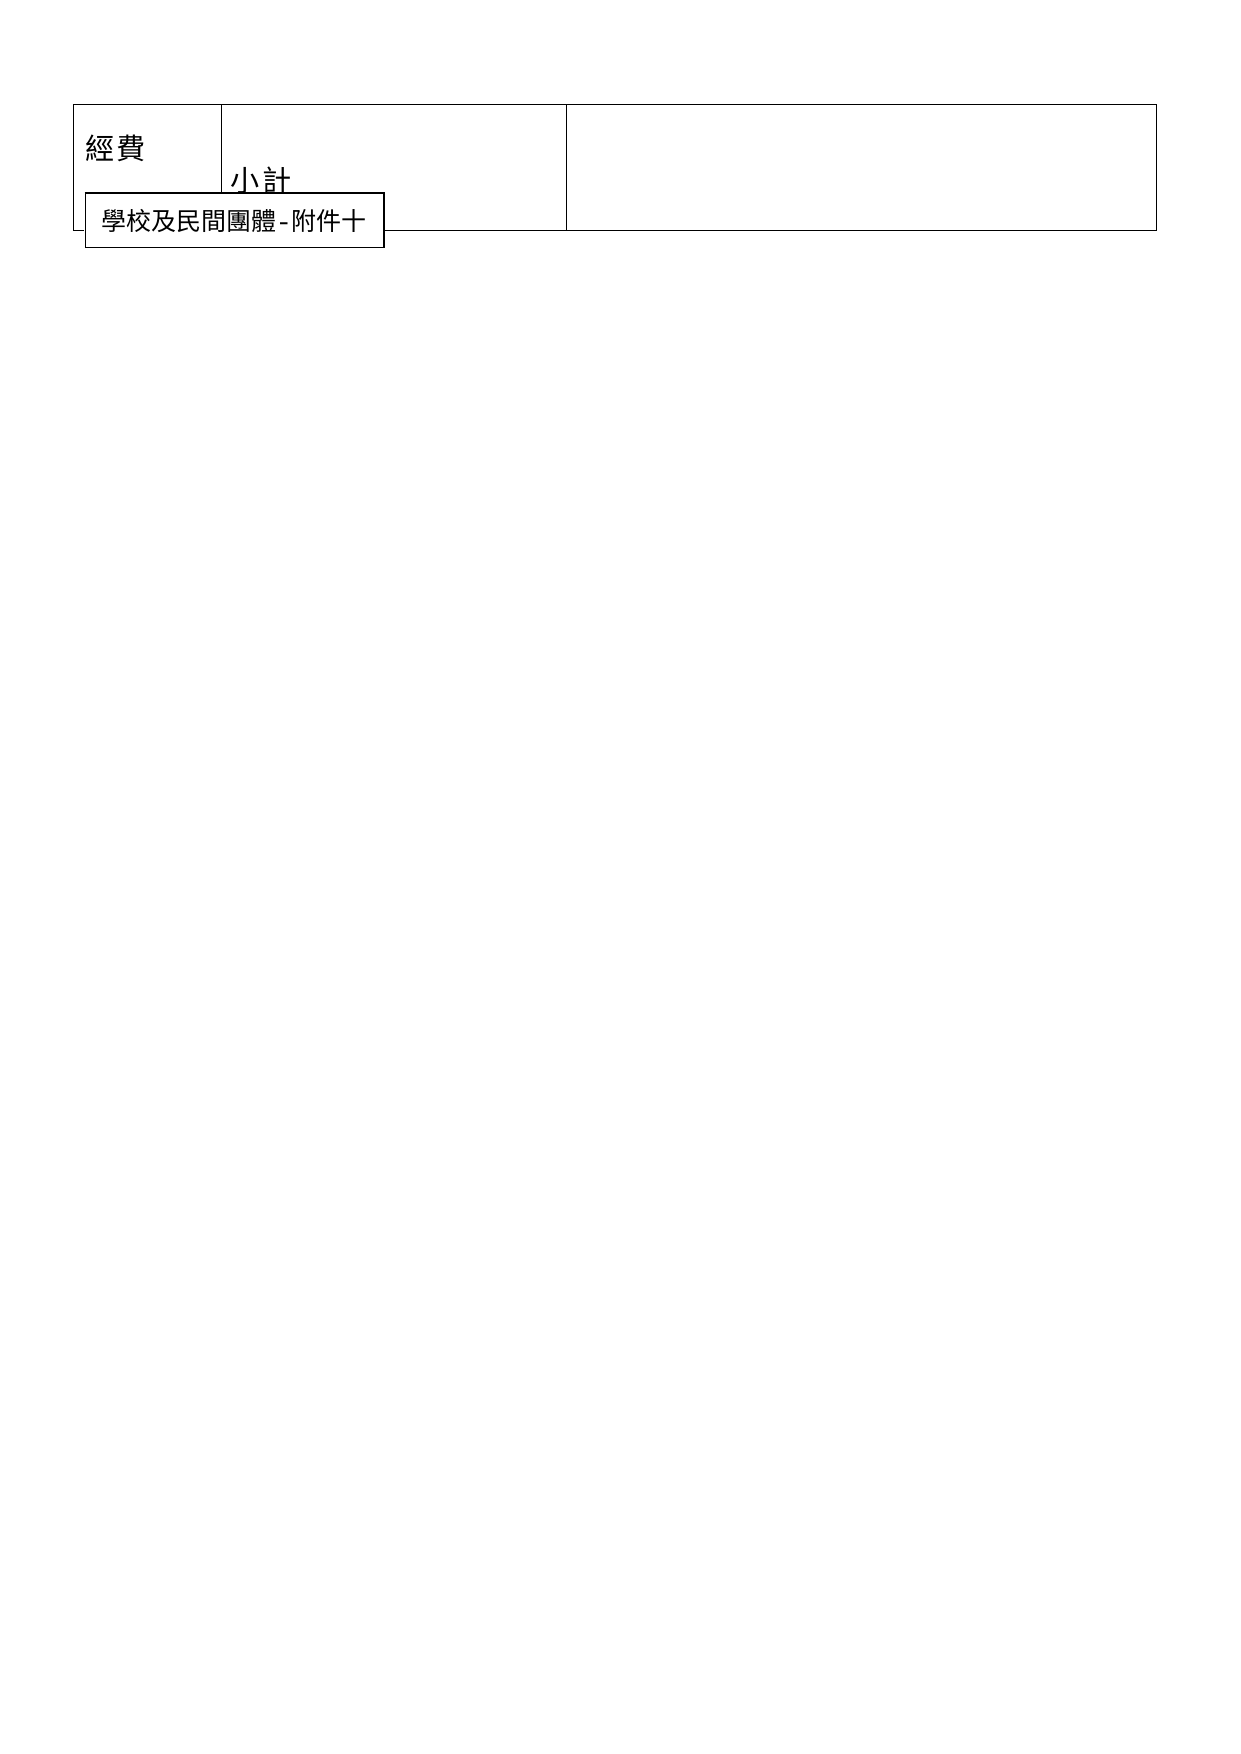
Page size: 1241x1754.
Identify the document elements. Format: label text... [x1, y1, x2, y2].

table_cell [567, 105, 1156, 230]
text 學校及民間團體-附件十 [101, 201, 368, 237]
table_cell 小計 [222, 105, 566, 230]
table_cell 單位自籌經費 (%) [74, 105, 221, 230]
